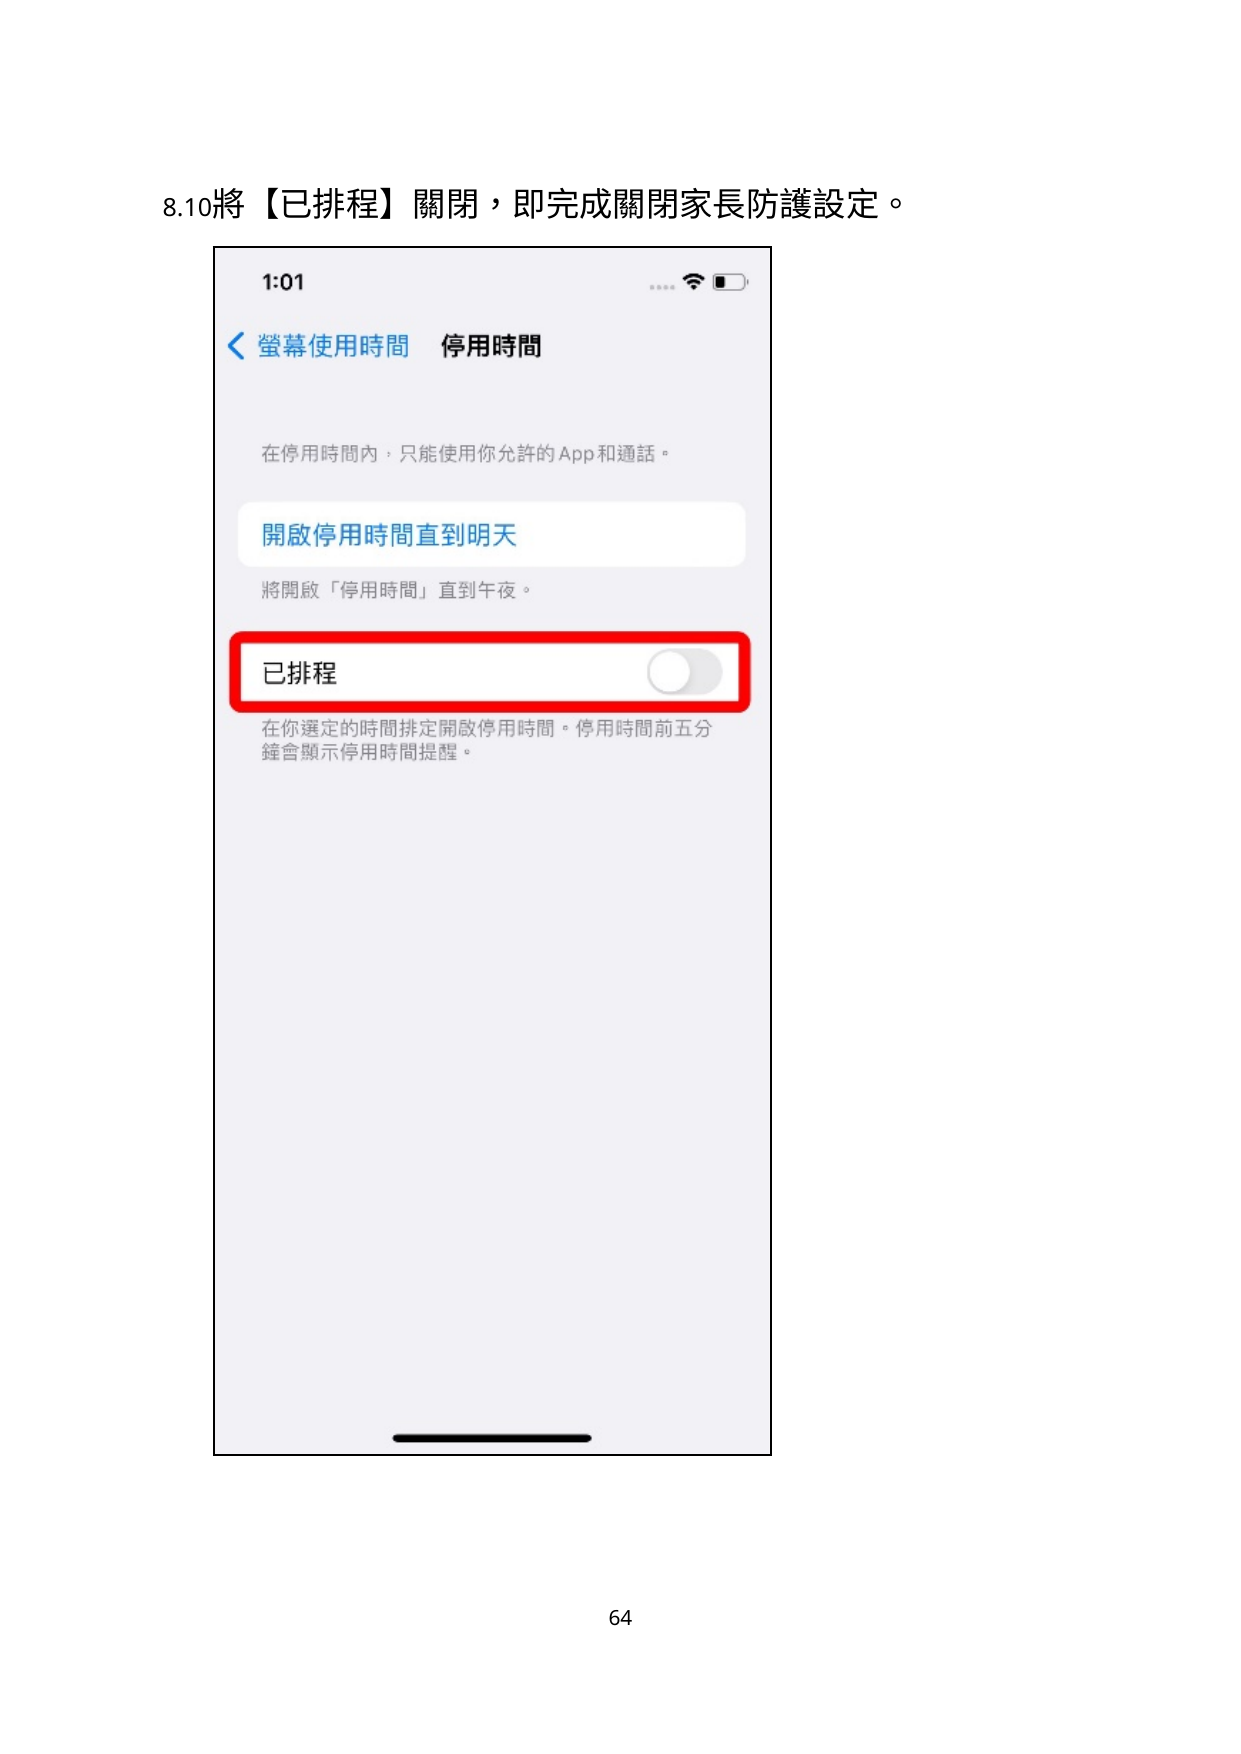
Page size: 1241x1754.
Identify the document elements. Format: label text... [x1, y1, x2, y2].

picture [215, 248, 770, 1454]
list 將【已排程】關閉，即完成關閉家長防護設定。 [162, 164, 1128, 239]
